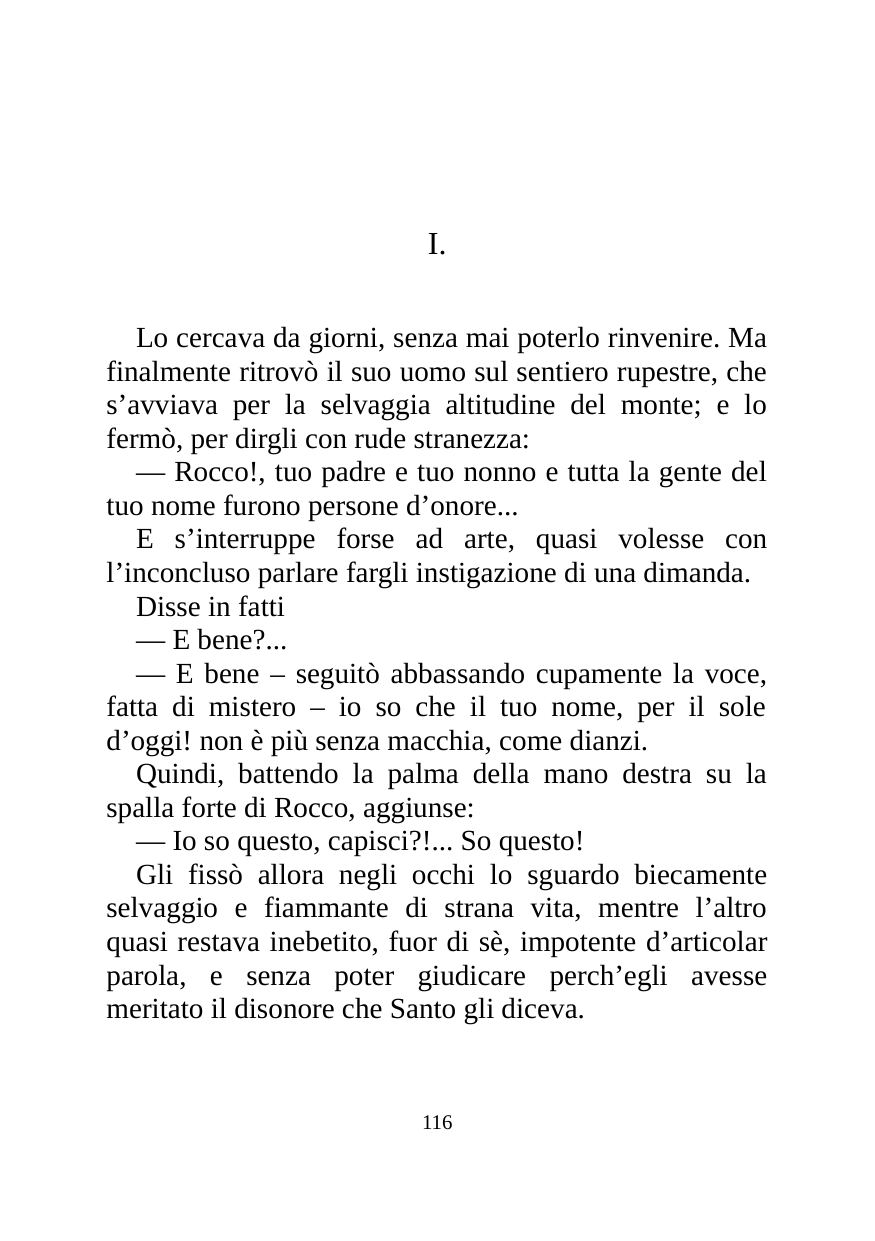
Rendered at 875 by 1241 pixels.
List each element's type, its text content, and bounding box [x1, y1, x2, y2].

text — Io so questo, capisci?!... So questo! [106, 823, 768, 857]
text Gli fissò allora negli occhi lo sguardo biecamente selvaggio e fiammante di strana vita, mentre l’altro quasi restava inebetito, fuor di sè, impotente d’articolar parola, e senza poter giudicare perch’egli avesse meritato il disonore che Santo gli diceva. [106, 857, 768, 1025]
text E s’interruppe forse ad arte, quasi volesse con l’inconcluso parlare fargli instigazione di una dimanda. [106, 522, 768, 589]
text Quindi, battendo la palma della mano destra su la spalla forte di Rocco, aggiunse: [106, 756, 768, 823]
text — E bene?... [106, 622, 768, 656]
text Lo cercava da giorni, senza mai poterlo rinvenire. Ma finalmente ritrovò il suo uomo sul sentiero rupestre, che s’avviava per la selvaggia altitudine del monte; e lo fermò, per dirgli con rude stranezza: [106, 320, 768, 454]
text — Rocco!, tuo padre e tuo nonno e tutta la gente del tuo nome furono persone d’onore... [106, 454, 768, 522]
text Disse in fatti [106, 589, 768, 622]
subtitle I. [106, 224, 768, 261]
text — E bene – seguitò abbassando cupamente la voce, fatta di mistero – io so che il tuo nome, per il sole d’oggi! non è più senza macchia, come dianzi. [106, 656, 768, 756]
